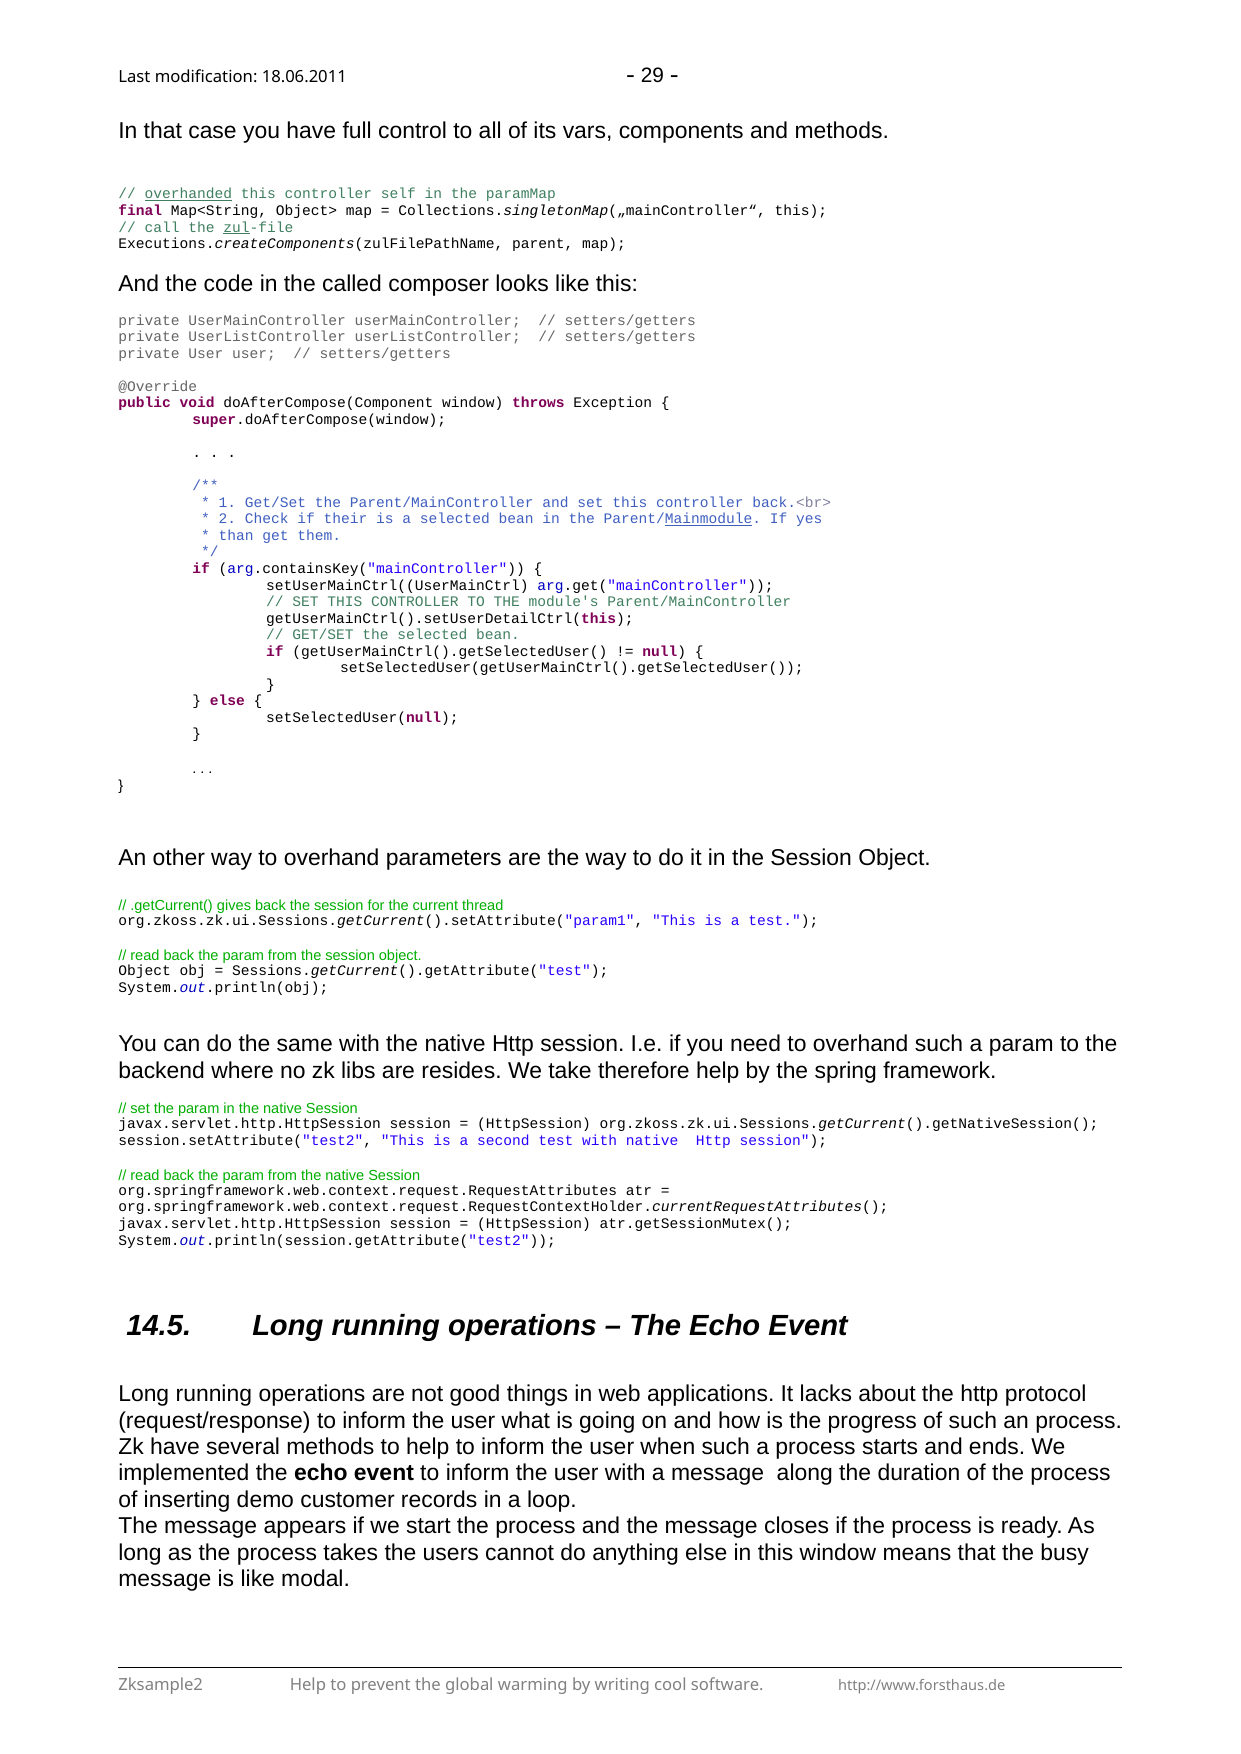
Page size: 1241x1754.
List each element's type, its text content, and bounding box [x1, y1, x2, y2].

text // .getCurrent() gives back the session for the current thread [118, 897, 1122, 913]
text setUserMainCtrl((UserMainCtrl) arg.get("mainController")); [118, 578, 1122, 594]
text You can do the same with the native Http session. I.e. if you need to overhand such a param to the backend where no zk libs are resides. We take therefore help by the spring framework. [118, 1030, 1122, 1083]
text In that case you have full control to all of its vars, components and methods. [118, 117, 1122, 144]
text setSelectedUser(getUserMainCtrl().getSelectedUser()); [118, 661, 1122, 677]
text public void doAfterCompose(Component window) throws Exception { [118, 396, 1122, 412]
subtitle Long running operations – The Echo Event [118, 1308, 1122, 1341]
text final Map<String, Object> map = Collections.singletonMap(„mainController“, this); [118, 203, 1122, 220]
text . . . [118, 445, 1122, 462]
text private UserMainController userMainController; // setters/getters [118, 313, 1122, 329]
text The message appears if we start the process and the message closes if the process is ready. As long as the process takes the users cannot do anything else in this window means that the busy message is like modal. [118, 1512, 1122, 1591]
text setSelectedUser(null); [118, 710, 1122, 727]
text } [118, 677, 1122, 694]
text * 1. Get/Set the Parent/MainController and set this controller back.<br> [118, 495, 1122, 511]
text super.doAfterCompose(window); [118, 412, 1122, 429]
text org.zkoss.zk.ui.Sessions.getCurrent().setAttribute("param1", "This is a test."); [118, 913, 1122, 930]
text Long running operations are not good things in web applications. It lacks about the http protocol (request/response) to inform the user what is going on and how is the progress of such an process. Zk have several methods to help to inform the user when such a process starts and ends. We implemented the echo event to inform the user with a message along the duration of the process of inserting demo customer records in a loop. [118, 1380, 1122, 1512]
text } [118, 727, 1122, 743]
text org.springframework.web.context.request.RequestAttributes atr = org.springframework.web.context.request.RequestContextHolder.currentRequestAttributes(); [118, 1183, 1122, 1216]
text // call the zul-file [118, 220, 1122, 236]
text @Override [118, 379, 1122, 396]
text * than get them. [118, 528, 1122, 544]
text // set the param in the native Session [118, 1100, 1122, 1116]
text // GET/SET the selected bean. [118, 627, 1122, 644]
text . . . [118, 760, 1122, 777]
text } else { [118, 694, 1122, 710]
text And the code in the called composer looks like this: [118, 270, 1122, 296]
text */ [118, 544, 1122, 561]
text if (arg.containsKey("mainController")) { [118, 561, 1122, 578]
text Object obj = Sessions.getCurrent().getAttribute("test"); [118, 963, 1122, 980]
text javax.servlet.http.HttpSession session = (HttpSession) atr.getSessionMutex(); [118, 1216, 1122, 1233]
text } [118, 777, 1122, 794]
text * 2. Check if their is a selected bean in the Parent/Mainmodule. If yes [118, 511, 1122, 528]
text An other way to overhand parameters are the way to do it in the Session Object. [118, 844, 1122, 870]
text System.out.println(obj); [118, 980, 1122, 997]
text /** [118, 478, 1122, 495]
text // SET THIS CONTROLLER TO THE module's Parent/MainController [118, 594, 1122, 611]
text getUserMainCtrl().setUserDetailCtrl(this); [118, 611, 1122, 627]
text // read back the param from the native Session [118, 1166, 1122, 1183]
text session.setAttribute("test2", "This is a second test with native Http session"); [118, 1133, 1122, 1149]
text Executions.createComponents(zulFilePathName, parent, map); [118, 236, 1122, 253]
text javax.servlet.http.HttpSession session = (HttpSession) org.zkoss.zk.ui.Sessions.getCurrent().getNativeSession(); [118, 1116, 1122, 1133]
text // read back the param from the session object. [118, 947, 1122, 963]
text private User user; // setters/getters [118, 346, 1122, 362]
text // overhanded this controller self in the paramMap [118, 187, 1122, 203]
text System.out.println(session.getAttribute("test2")); [118, 1233, 1122, 1249]
text private UserListController userListController; // setters/getters [118, 329, 1122, 346]
text if (getUserMainCtrl().getSelectedUser() != null) { [118, 644, 1122, 661]
